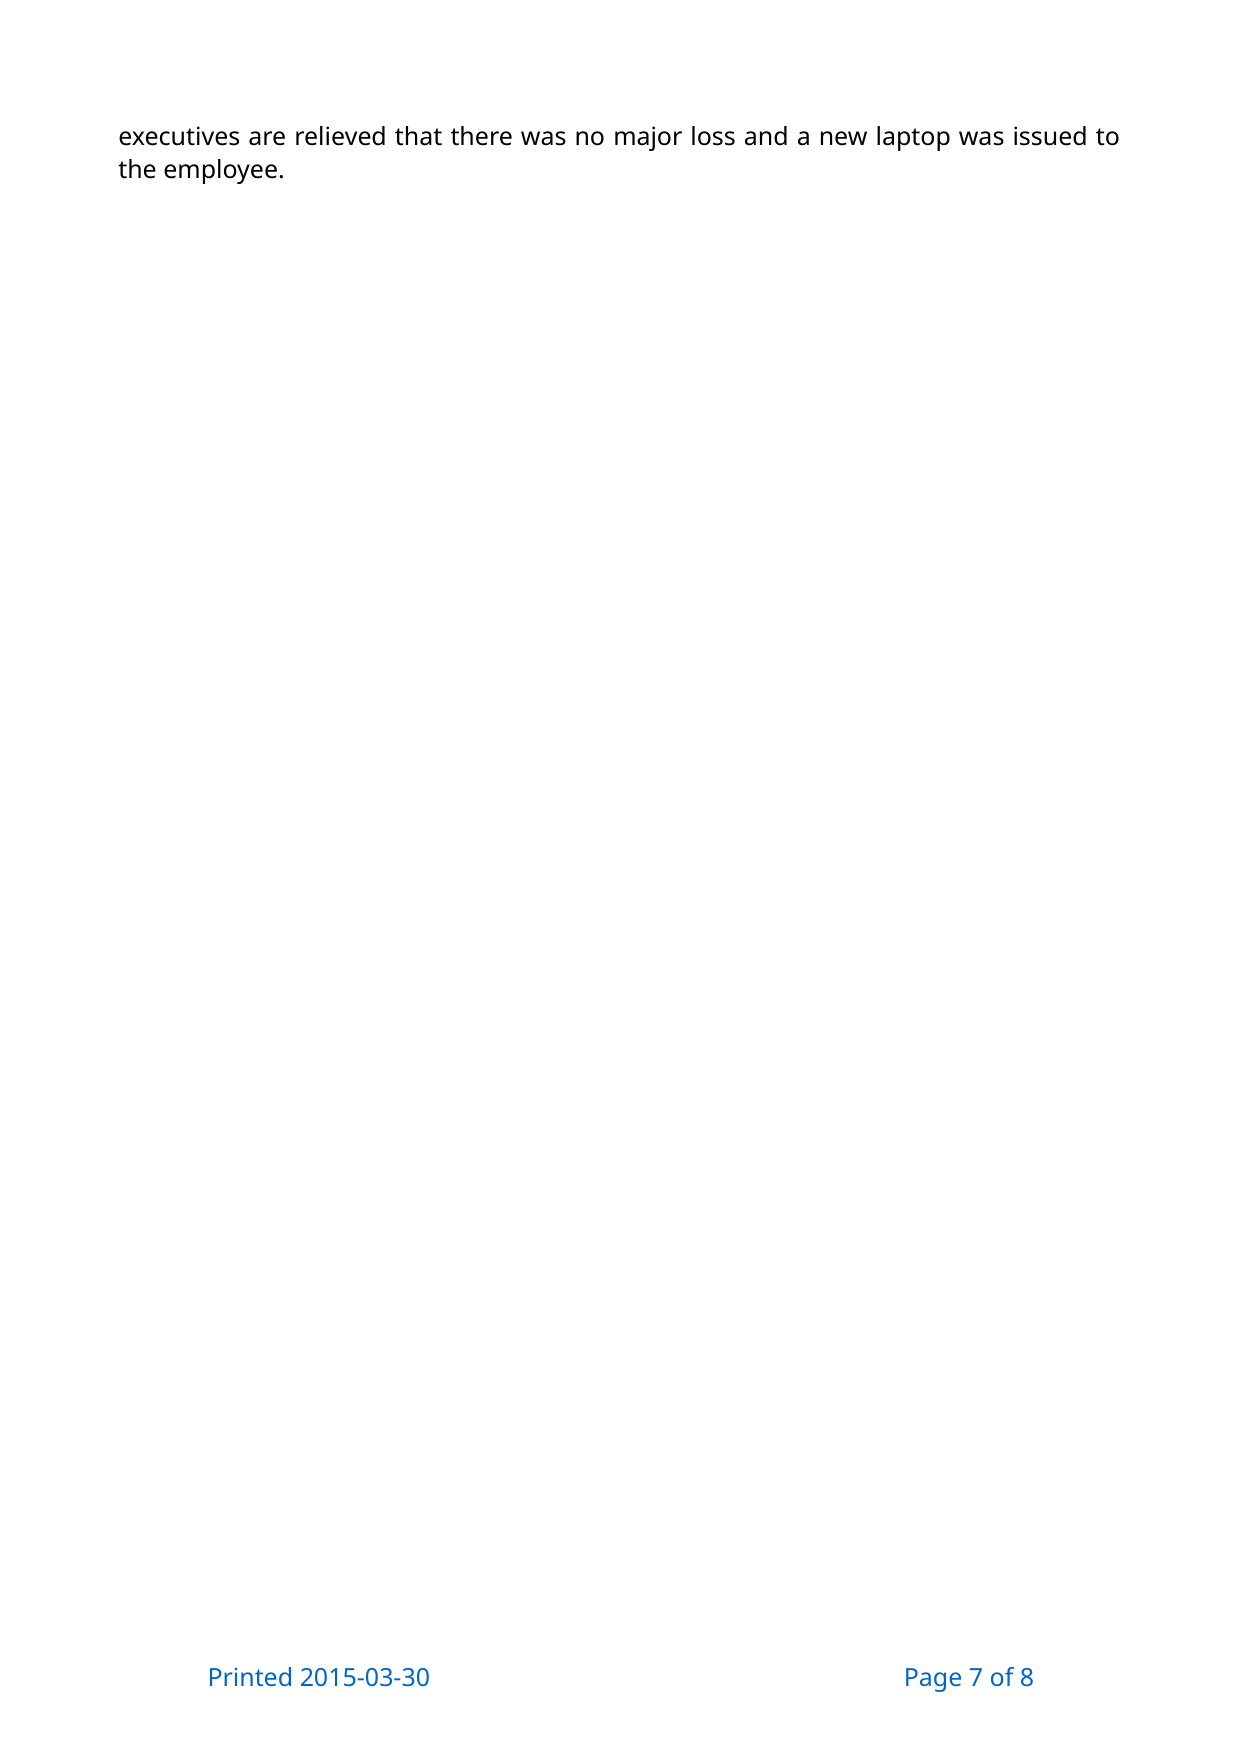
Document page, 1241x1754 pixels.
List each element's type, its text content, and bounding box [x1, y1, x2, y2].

text executives are relieved that there was no major loss and a new laptop was issued to the employee. [118, 118, 1122, 186]
